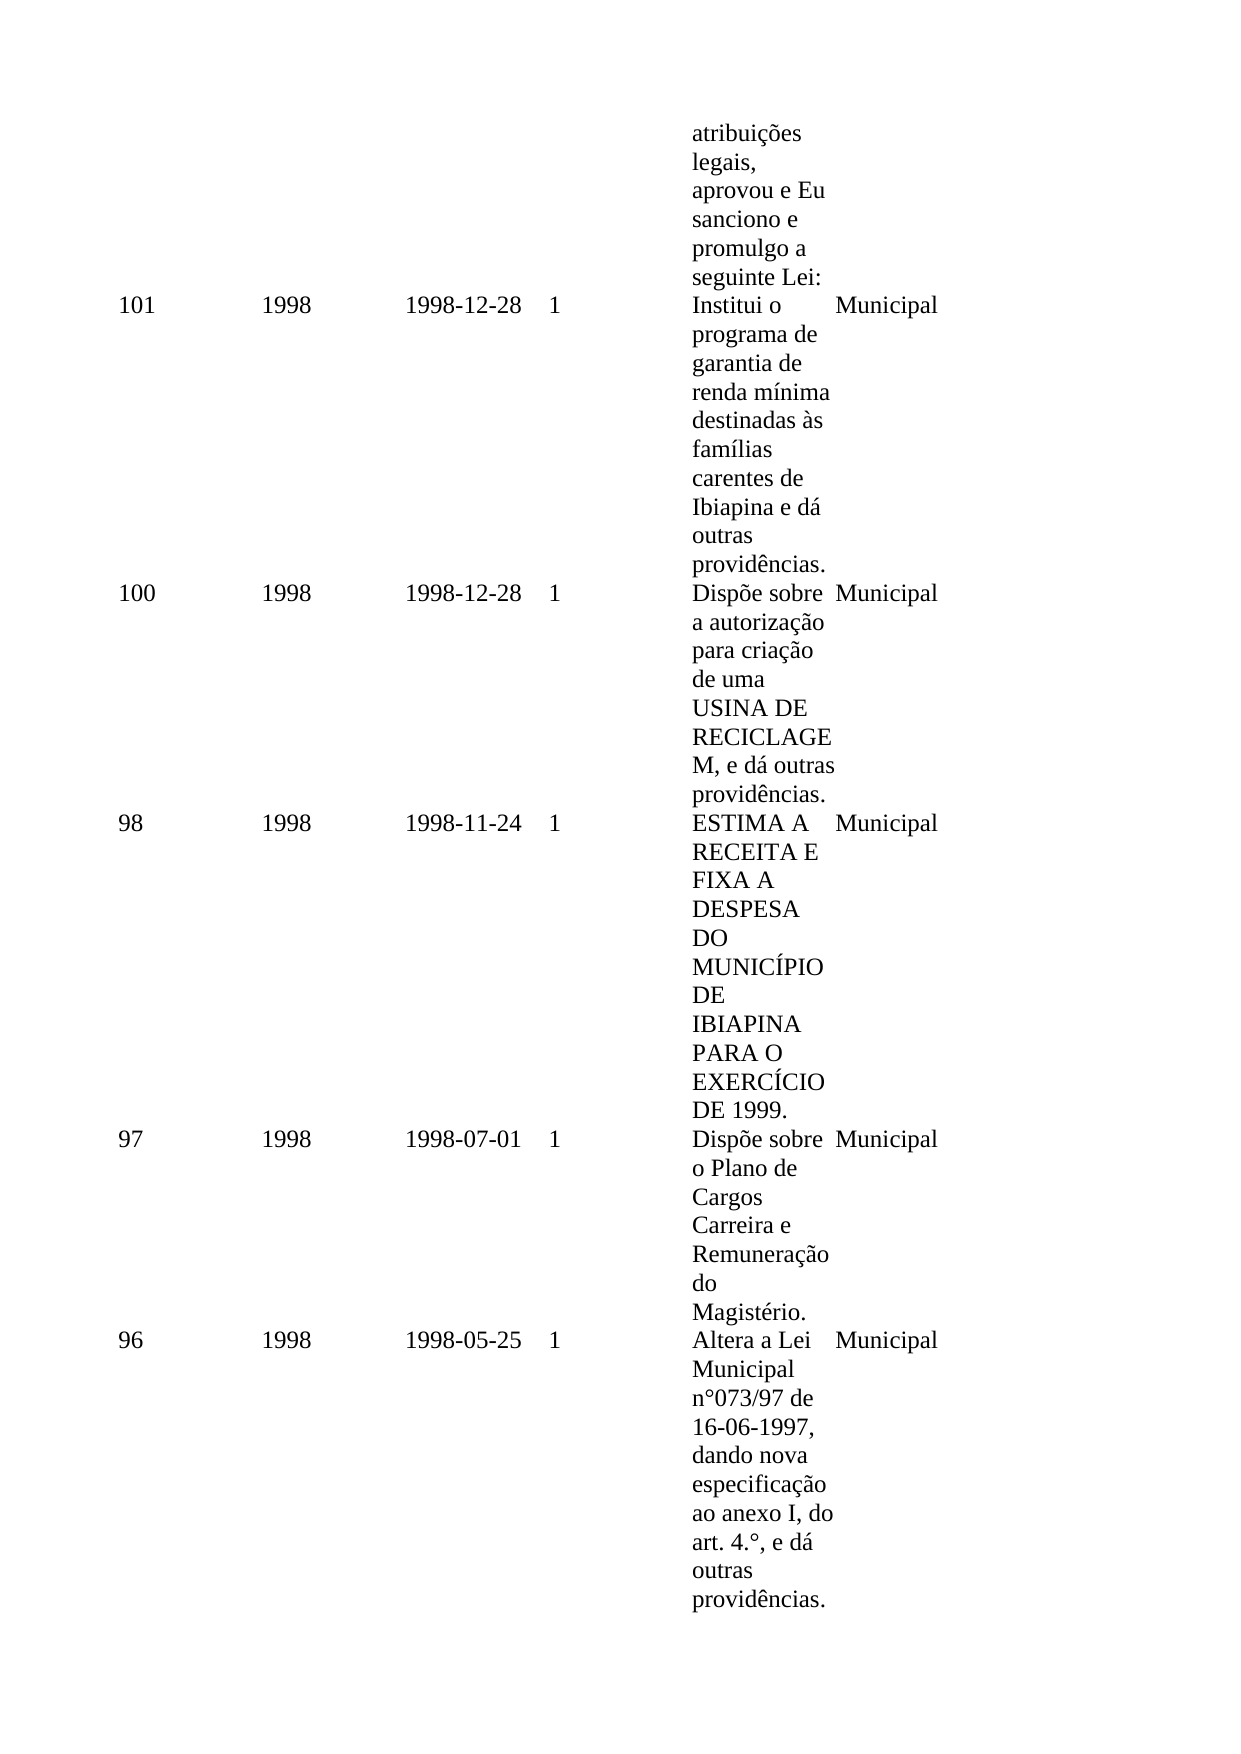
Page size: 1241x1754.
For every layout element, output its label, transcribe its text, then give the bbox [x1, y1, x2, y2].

table_cell 100 [118, 578, 261, 808]
table_cell ESTIMA A RECEITA E FIXA A DESPESA DO MUNICÍPIO DE IBIAPINA PARA O EXERCÍCIO DE 1999. [692, 808, 835, 1124]
table_cell [979, 118, 1122, 291]
table_cell [979, 1326, 1122, 1613]
table_cell Municipal [835, 808, 979, 1124]
table_cell 1 [548, 291, 692, 578]
table_cell 1 [548, 578, 692, 808]
table_cell Municipal [835, 1326, 979, 1613]
table_cell Dispõe sobre a autorização para criação de uma USINA DE RECICLAGEM, e dá outras providências. [692, 578, 835, 808]
table_cell [405, 118, 548, 291]
table_cell 1998 [261, 291, 405, 578]
table_cell 1998-07-01 [405, 1124, 548, 1326]
table_cell Dispõe sobre o Plano de Cargos Carreira e Remuneração do Magistério. [692, 1124, 835, 1326]
table_cell Altera a Lei Municipal n°073/97 de 16-06-1997, dando nova especificação ao anexo I, do art. 4.°, e dá outras providências. [692, 1326, 835, 1613]
table_cell 1998 [261, 1124, 405, 1326]
table_cell [118, 118, 261, 291]
table_cell [979, 808, 1122, 1124]
table_cell Municipal [835, 291, 979, 578]
table_cell 98 [118, 808, 261, 1124]
table_cell 1998-12-28 [405, 291, 548, 578]
table_cell 1998-05-25 [405, 1326, 548, 1613]
table_cell Municipal [835, 1124, 979, 1326]
table_cell 101 [118, 291, 261, 578]
table_cell [261, 118, 405, 291]
table_cell [835, 118, 979, 291]
table_cell 1 [548, 808, 692, 1124]
table_cell [548, 118, 692, 291]
table_cell 1998 [261, 578, 405, 808]
table_cell 97 [118, 1124, 261, 1326]
table_cell [979, 578, 1122, 808]
table_cell 96 [118, 1326, 261, 1613]
table_cell 1998-12-28 [405, 578, 548, 808]
table_cell [979, 1124, 1122, 1326]
table_cell Institui o programa de garantia de renda mínima destinadas às famílias carentes de Ibiapina e dá outras providências. [692, 291, 835, 578]
table_cell 1998 [261, 1326, 405, 1613]
table_cell 1998 [261, 808, 405, 1124]
table_cell 1998-11-24 [405, 808, 548, 1124]
table_cell atribuições legais, aprovou e Eu sanciono e promulgo a seguinte Lei: [692, 118, 835, 291]
table_cell 1 [548, 1124, 692, 1326]
table_cell Municipal [835, 578, 979, 808]
table_cell [979, 291, 1122, 578]
table_cell 1 [548, 1326, 692, 1613]
